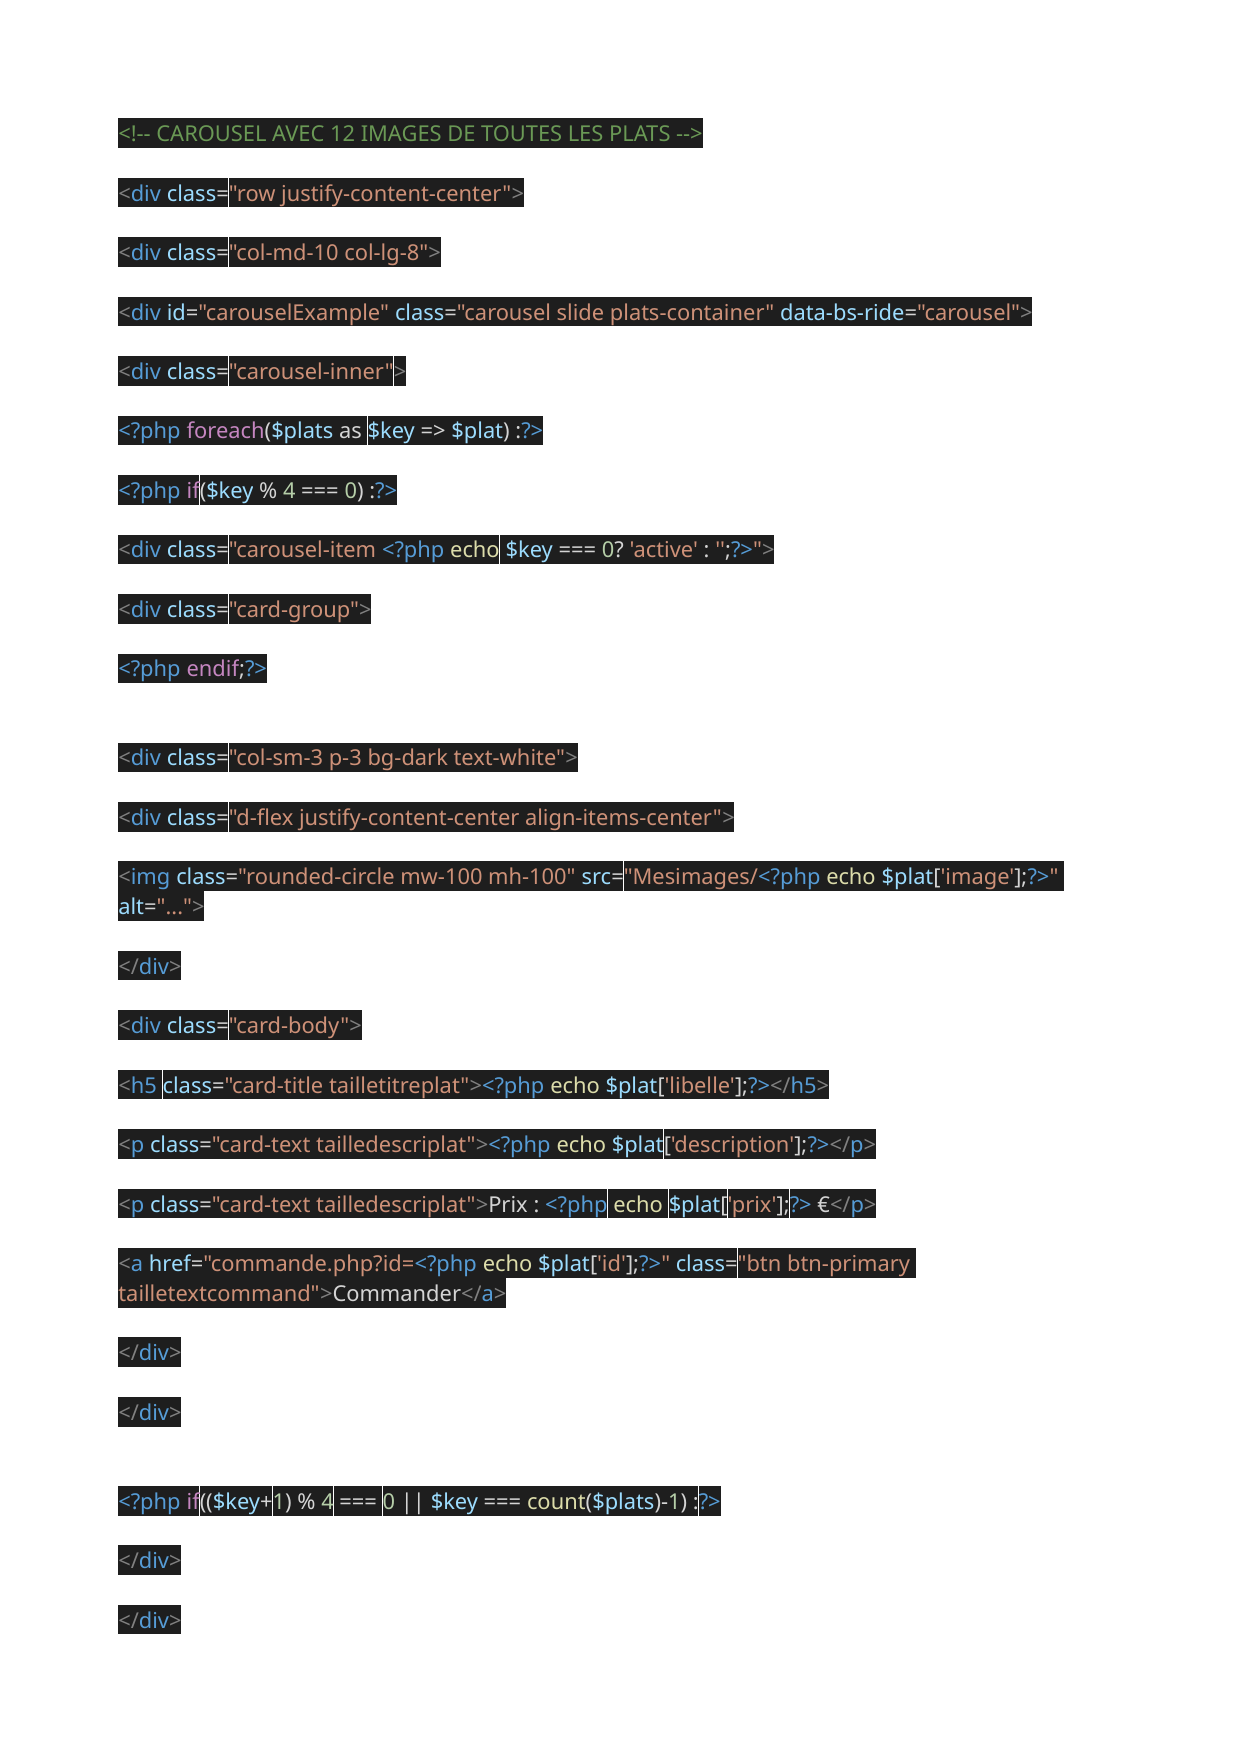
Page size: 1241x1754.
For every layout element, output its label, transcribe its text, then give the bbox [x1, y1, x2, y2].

text <p class="card-text tailledescriplat">Prix : <?php echo $plat['prix'];?> €</p> [118, 1188, 1122, 1218]
text <div class="carousel-item <?php echo $key === 0? 'active' : '';?>"> [118, 534, 1122, 564]
text <div class="card-body"> [118, 1010, 1122, 1040]
text <div id="carouselExample" class="carousel slide plats-container" data-bs-ride="carousel"> [118, 297, 1122, 326]
text </div> [118, 1337, 1122, 1367]
text <img class="rounded-circle mw-100 mh-100" src="Mesimages/<?php echo $plat['image'];?>" alt="..."> [118, 861, 1122, 921]
text <h5 class="card-title tailletitreplat"><?php echo $plat['libelle'];?></h5> [118, 1069, 1122, 1099]
text <div class="row justify-content-center"> [118, 178, 1122, 207]
text </div> [118, 1605, 1122, 1634]
text </div> [118, 1397, 1122, 1427]
text <a href="commande.php?id=<?php echo $plat['id'];?>" class="btn btn-primary tailletextcommand">Commander</a> [118, 1248, 1122, 1308]
text <?php foreach($plats as $key => $plat) :?> [118, 416, 1122, 445]
text <?php endif;?> [118, 653, 1122, 683]
text <div class="d-flex justify-content-center align-items-center"> [118, 802, 1122, 832]
text <?php if($key % 4 === 0) :?> [118, 475, 1122, 505]
text <div class="col-sm-3 p-3 bg-dark text-white"> [118, 742, 1122, 772]
text <p class="card-text tailledescriplat"><?php echo $plat['description'];?></p> [118, 1129, 1122, 1159]
text <div class="carousel-inner"> [118, 356, 1122, 386]
text </div> [118, 1545, 1122, 1575]
text <!-- CAROUSEL AVEC 12 IMAGES DE TOUTES LES PLATS --> [118, 118, 1122, 148]
text <div class="card-group"> [118, 594, 1122, 624]
text </div> [118, 951, 1122, 980]
text <?php if(($key+1) % 4 === 0 || $key === count($plats)-1) :?> [118, 1486, 1122, 1516]
text <div class="col-md-10 col-lg-8"> [118, 237, 1122, 267]
